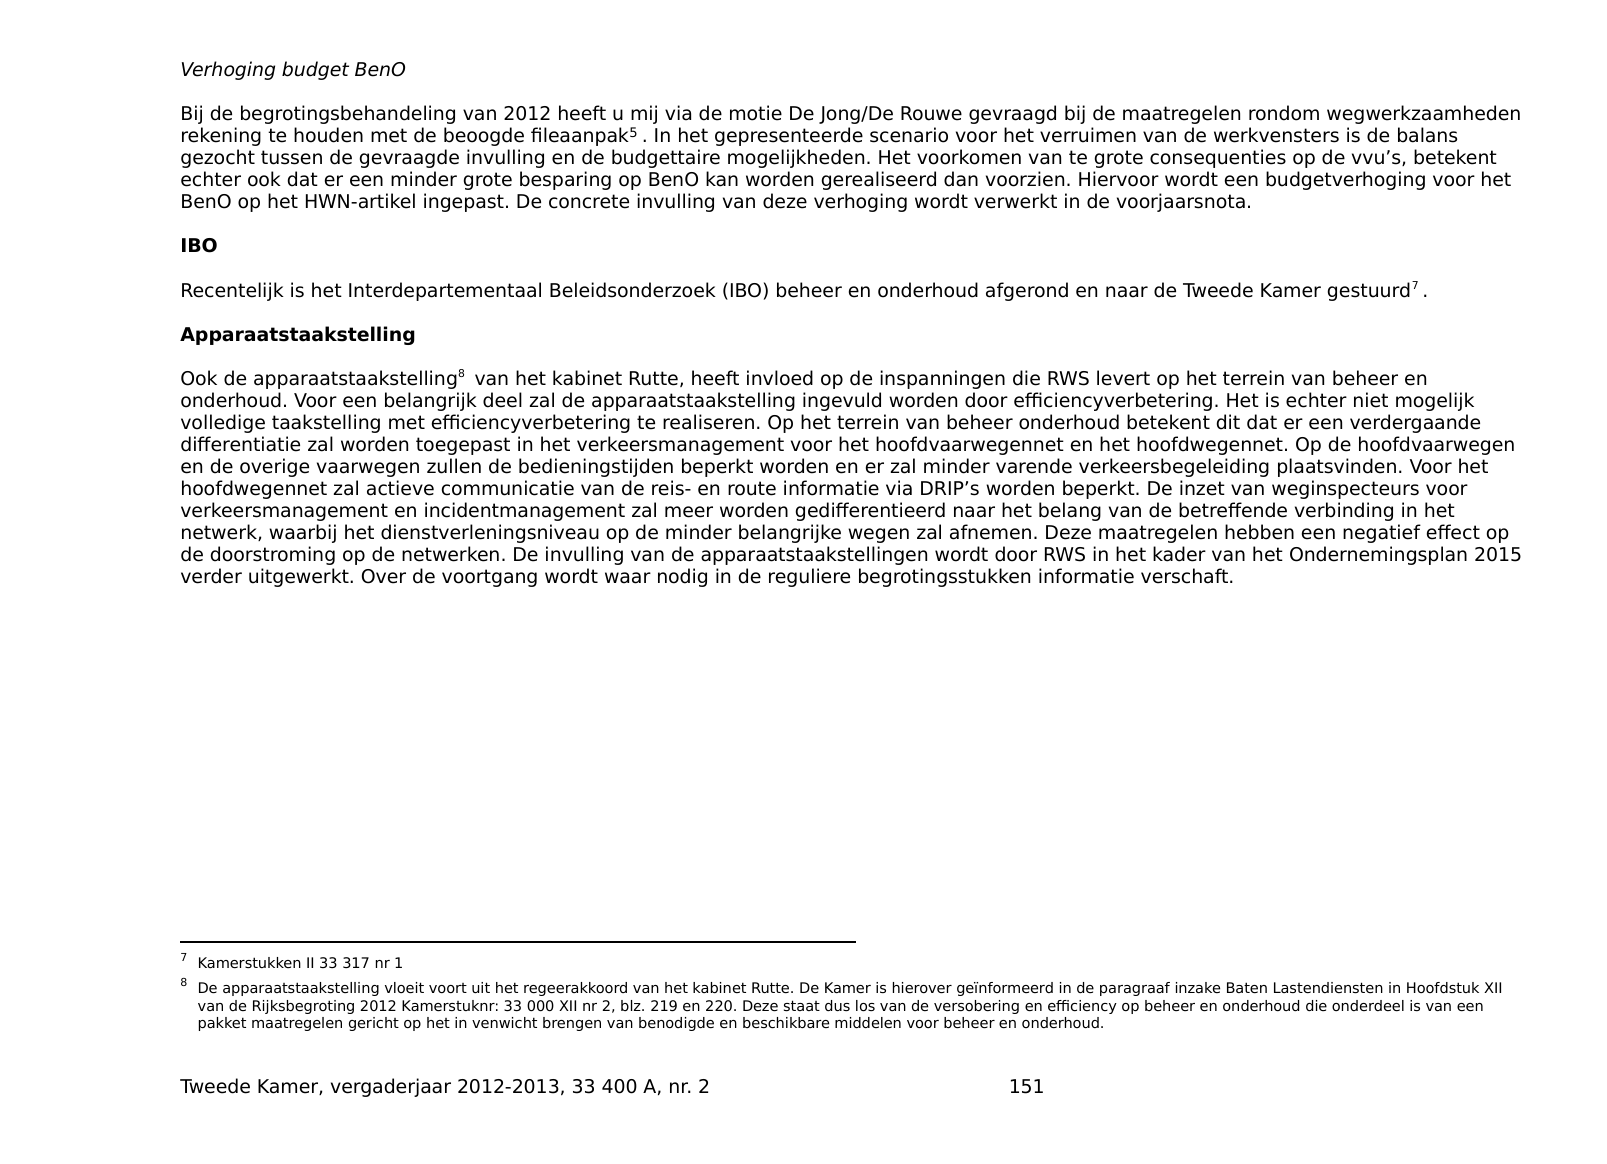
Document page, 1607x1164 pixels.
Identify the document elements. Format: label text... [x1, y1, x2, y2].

text Recentelijk is het Interdepartementaal Beleidsonderzoek (IBO) beheer en onderhoud afgerond en naar de Tweede Kamer gestuurd. [180, 279, 1529, 301]
text De apparaatstaakstelling vloeit voort uit het regeerakkoord van het kabinet Rutte. De Kamer is hierover geïnformeerd in de paragraaf inzake Baten Lastendiensten in Hoofdstuk XII van de Rijksbegroting 2012 Kamerstuknr: 33 000 XII nr 2, blz. 219 en 220. Deze staat dus los van de versobering en efficiency op beheer en onderhoud die onderdeel is van een pakket maatregelen gericht op het in venwicht brengen van benodigde en beschikbare middelen voor beheer en onderhoud. [180, 976, 1529, 1031]
text Bij de begrotingsbehandeling van 2012 heeft u mij via de motie De Jong/De Rouwe gevraagd bij de maatregelen rondom wegwerkzaamheden rekening te houden met de beoogde fileaanpak5. In het gepresenteerde scenario voor het verruimen van de werkvensters is de balans gezocht tussen de gevraagde invulling en de budgettaire mogelijkheden. Het voorkomen van te grote consequenties op de vvu’s, betekent echter ook dat er een minder grote besparing op BenO kan worden gerealiseerd dan voorzien. Hiervoor wordt een budgetverhoging voor het BenO op het HWN-artikel ingepast. De concrete invulling van deze verhoging wordt verwerkt in de voorjaarsnota. [180, 103, 1529, 213]
subtitle Verhoging budget BenO [180, 59, 1529, 81]
subtitle Apparaatstaakstelling [180, 324, 1529, 346]
text Ook de apparaatstaakstelling van het kabinet Rutte, heeft invloed op de inspanningen die RWS levert op het terrein van beheer en onderhoud. Voor een belangrijk deel zal de apparaatstaakstelling ingevuld worden door efficiencyverbetering. Het is echter niet mogelijk volledige taakstelling met efficiencyverbetering te realiseren. Op het terrein van beheer onderhoud betekent dit dat er een verdergaande differentiatie zal worden toegepast in het verkeersmanagement voor het hoofdvaarwegennet en het hoofdwegennet. Op de hoofdvaarwegen en de overige vaarwegen zullen de bedieningstijden beperkt worden en er zal minder varende verkeersbegeleiding plaatsvinden. Voor het hoofdwegennet zal actieve communicatie van de reis- en route informatie via DRIP’s worden beperkt. De inzet van weginspecteurs voor verkeersmanagement en incidentmanagement zal meer worden gedifferentieerd naar het belang van de betreffende verbinding in het netwerk, waarbij het dienstverleningsniveau op de minder belangrijke wegen zal afnemen. Deze maatregelen hebben een negatief effect op de doorstroming op de netwerken. De invulling van de apparaatstaakstellingen wordt door RWS in het kader van het Ondernemingsplan 2015 verder uitgewerkt. Over de voortgang wordt waar nodig in de reguliere begrotingsstukken informatie verschaft. [180, 368, 1529, 588]
subtitle IBO [180, 235, 1529, 257]
text Kamerstukken II 33 317 nr 1 [180, 951, 1529, 973]
